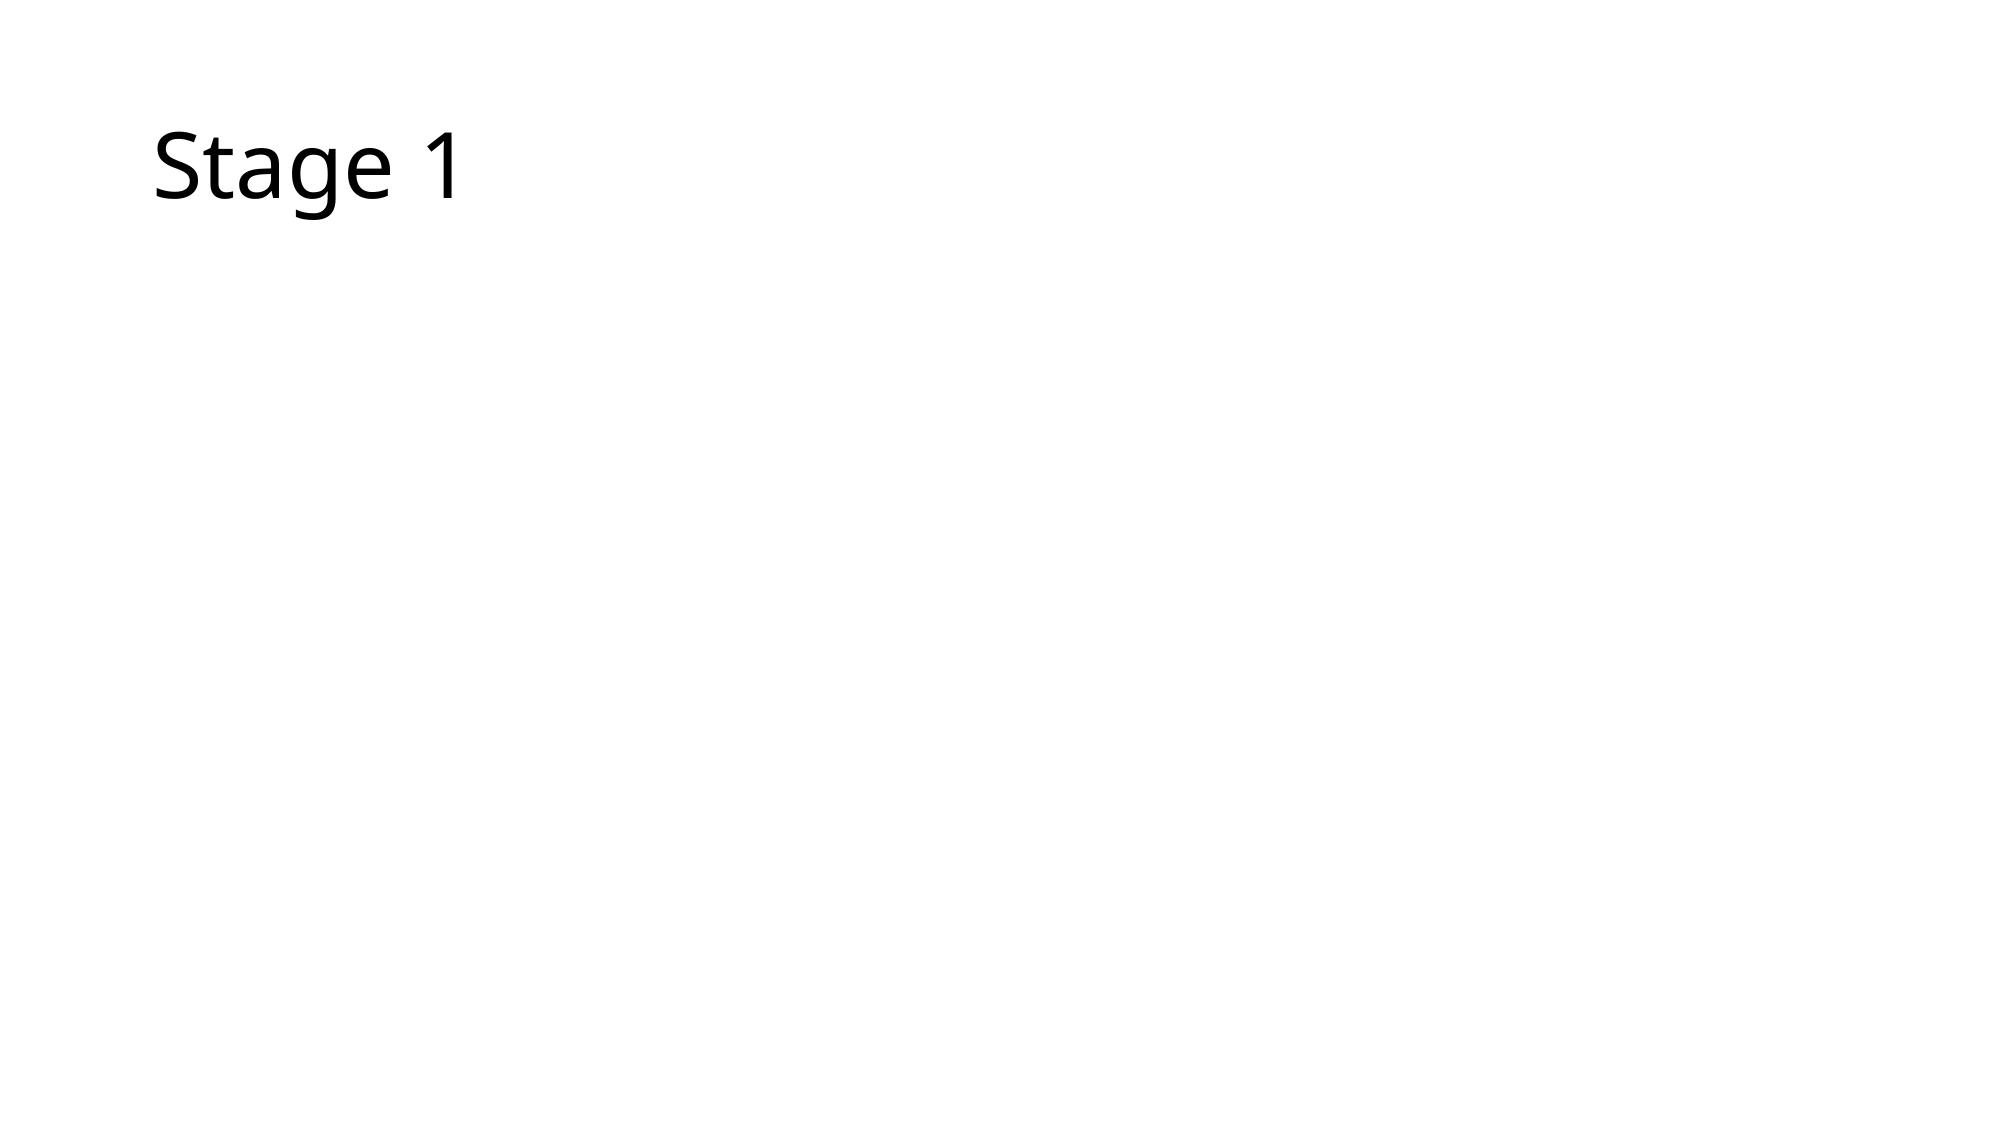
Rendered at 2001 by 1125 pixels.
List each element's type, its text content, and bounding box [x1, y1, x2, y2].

title Stage 1 [137, 59, 1863, 278]
